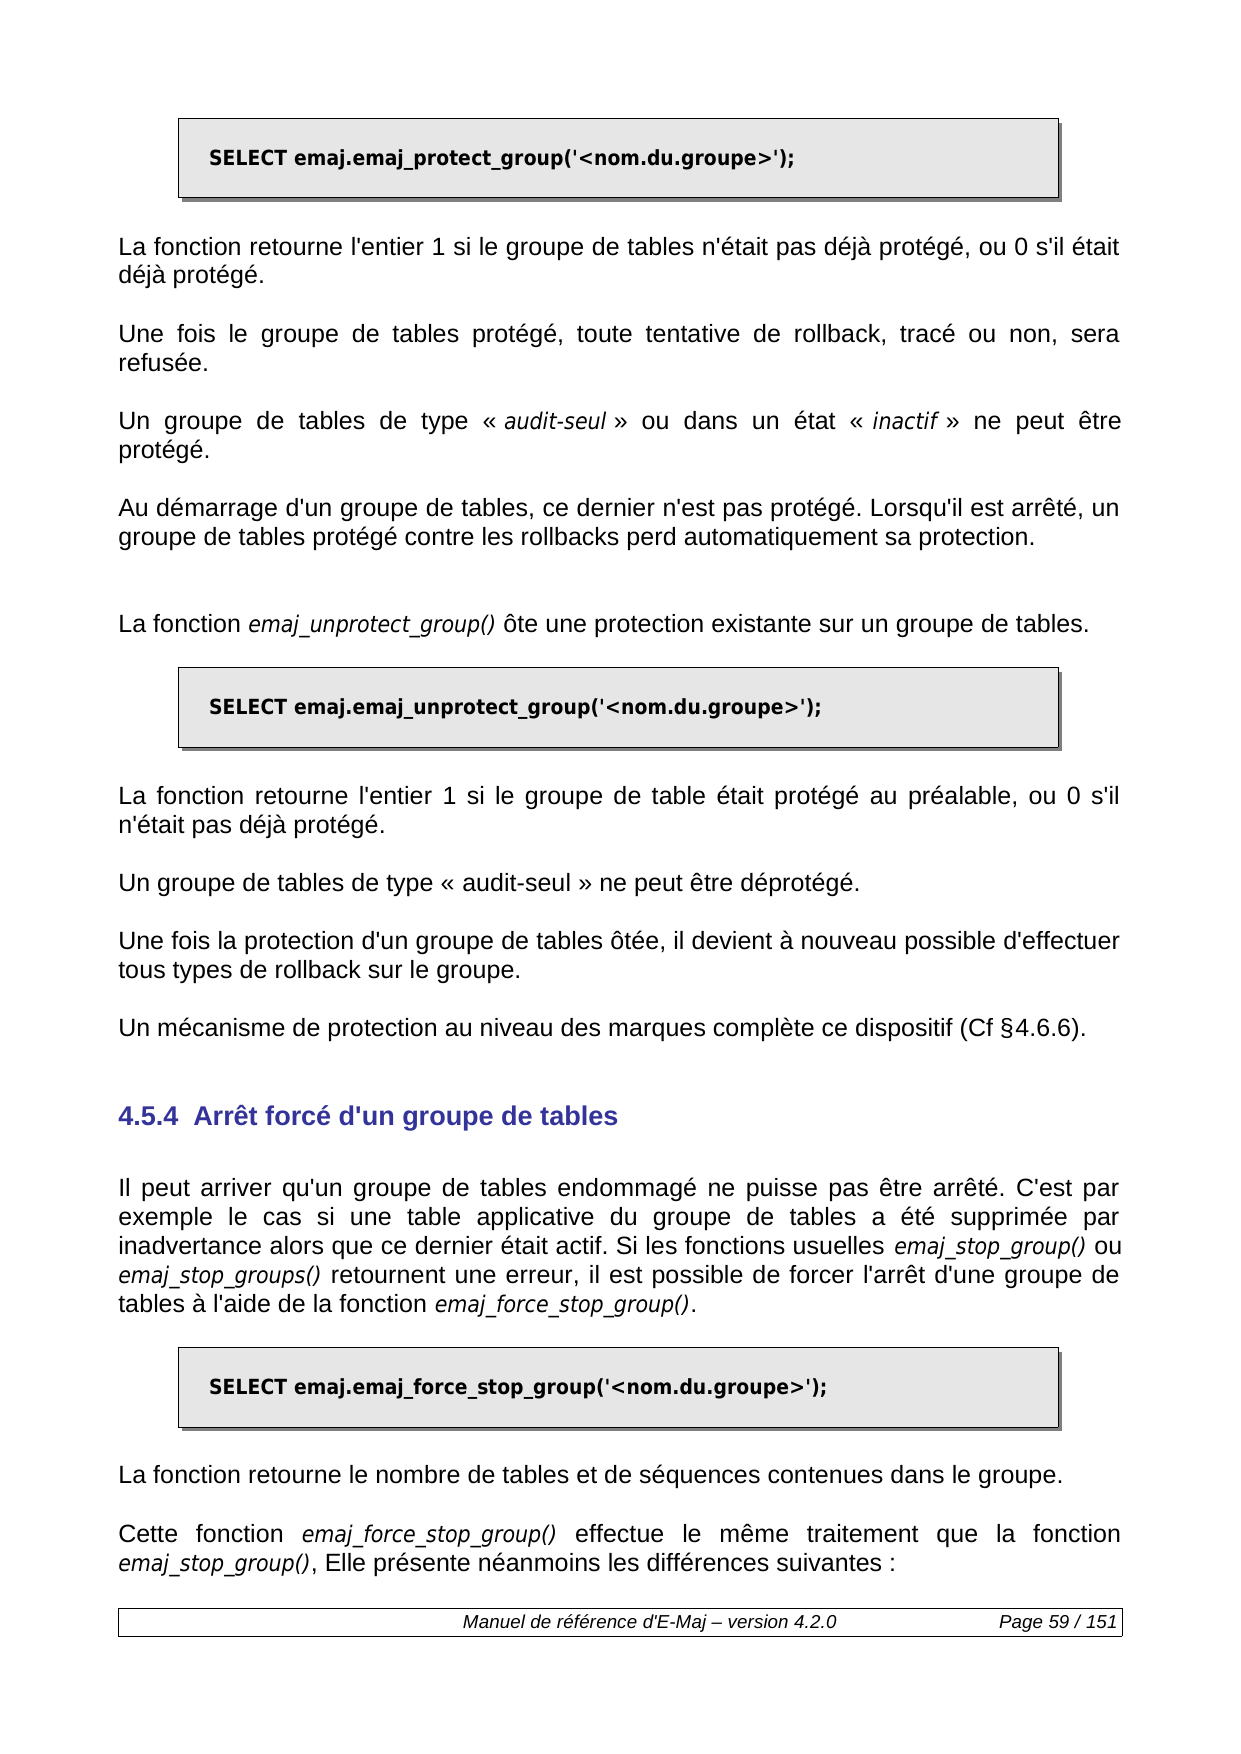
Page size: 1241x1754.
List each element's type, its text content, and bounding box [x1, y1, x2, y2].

text Un mécanisme de protection au niveau des marques complète ce dispositif (Cf §4.6.6). [118, 1013, 1122, 1042]
text SELECT emaj.emaj_protect_group('<nom.du.groupe>'); [179, 143, 1058, 167]
subtitle Arrêt forcé d'un groupe de tables [118, 1100, 1122, 1131]
text Il peut arriver qu'un groupe de tables endommagé ne puisse pas être arrêté. C'est par exemple le cas si une table applicative du groupe de tables a été supprimée par inadvertance alors que ce dernier était actif. Si les fonctions usuelles emaj_stop_group() ou emaj_stop_groups() retournent une erreur, il est possible de forcer l'arrêt d'une groupe de tables à l'aide de la fonction emaj_force_stop_group(). [118, 1173, 1122, 1318]
text La fonction retourne l'entier 1 si le groupe de tables n'était pas déjà protégé, ou 0 s'il était déjà protégé. [118, 231, 1122, 289]
text Un groupe de tables de type « audit-seul » ou dans un état « inactif » ne peut être protégé. [118, 406, 1122, 464]
text SELECT emaj.emaj_force_stop_group('<nom.du.groupe>'); [179, 1372, 1058, 1396]
text La fonction retourne l'entier 1 si le groupe de table était protégé au préalable, ou 0 s'il n'était pas déjà protégé. [118, 781, 1122, 839]
text SELECT emaj.emaj_unprotect_group('<nom.du.groupe>'); [179, 692, 1058, 716]
text Au démarrage d'un groupe de tables, ce dernier n'est pas protégé. Lorsqu'il est arrêté, un groupe de tables protégé contre les rollbacks perd automatiquement sa protection. [118, 493, 1122, 551]
text La fonction retourne le nombre de tables et de séquences contenues dans le groupe. [118, 1460, 1122, 1489]
text Une fois la protection d'un groupe de tables ôtée, il devient à nouveau possible d'effectuer tous types de rollback sur le groupe. [118, 926, 1122, 984]
text Un groupe de tables de type « audit-seul » ne peut être déprotégé. [118, 868, 1122, 897]
text Cette fonction emaj_force_stop_group() effectue le même traitement que la fonction emaj_stop_group(), Elle présente néanmoins les différences suivantes : [118, 1518, 1122, 1577]
text Une fois le groupe de tables protégé, toute tentative de rollback, tracé ou non, sera refusée. [118, 318, 1122, 377]
text La fonction emaj_unprotect_group() ôte une protection existante sur un groupe de tables. [118, 609, 1122, 638]
